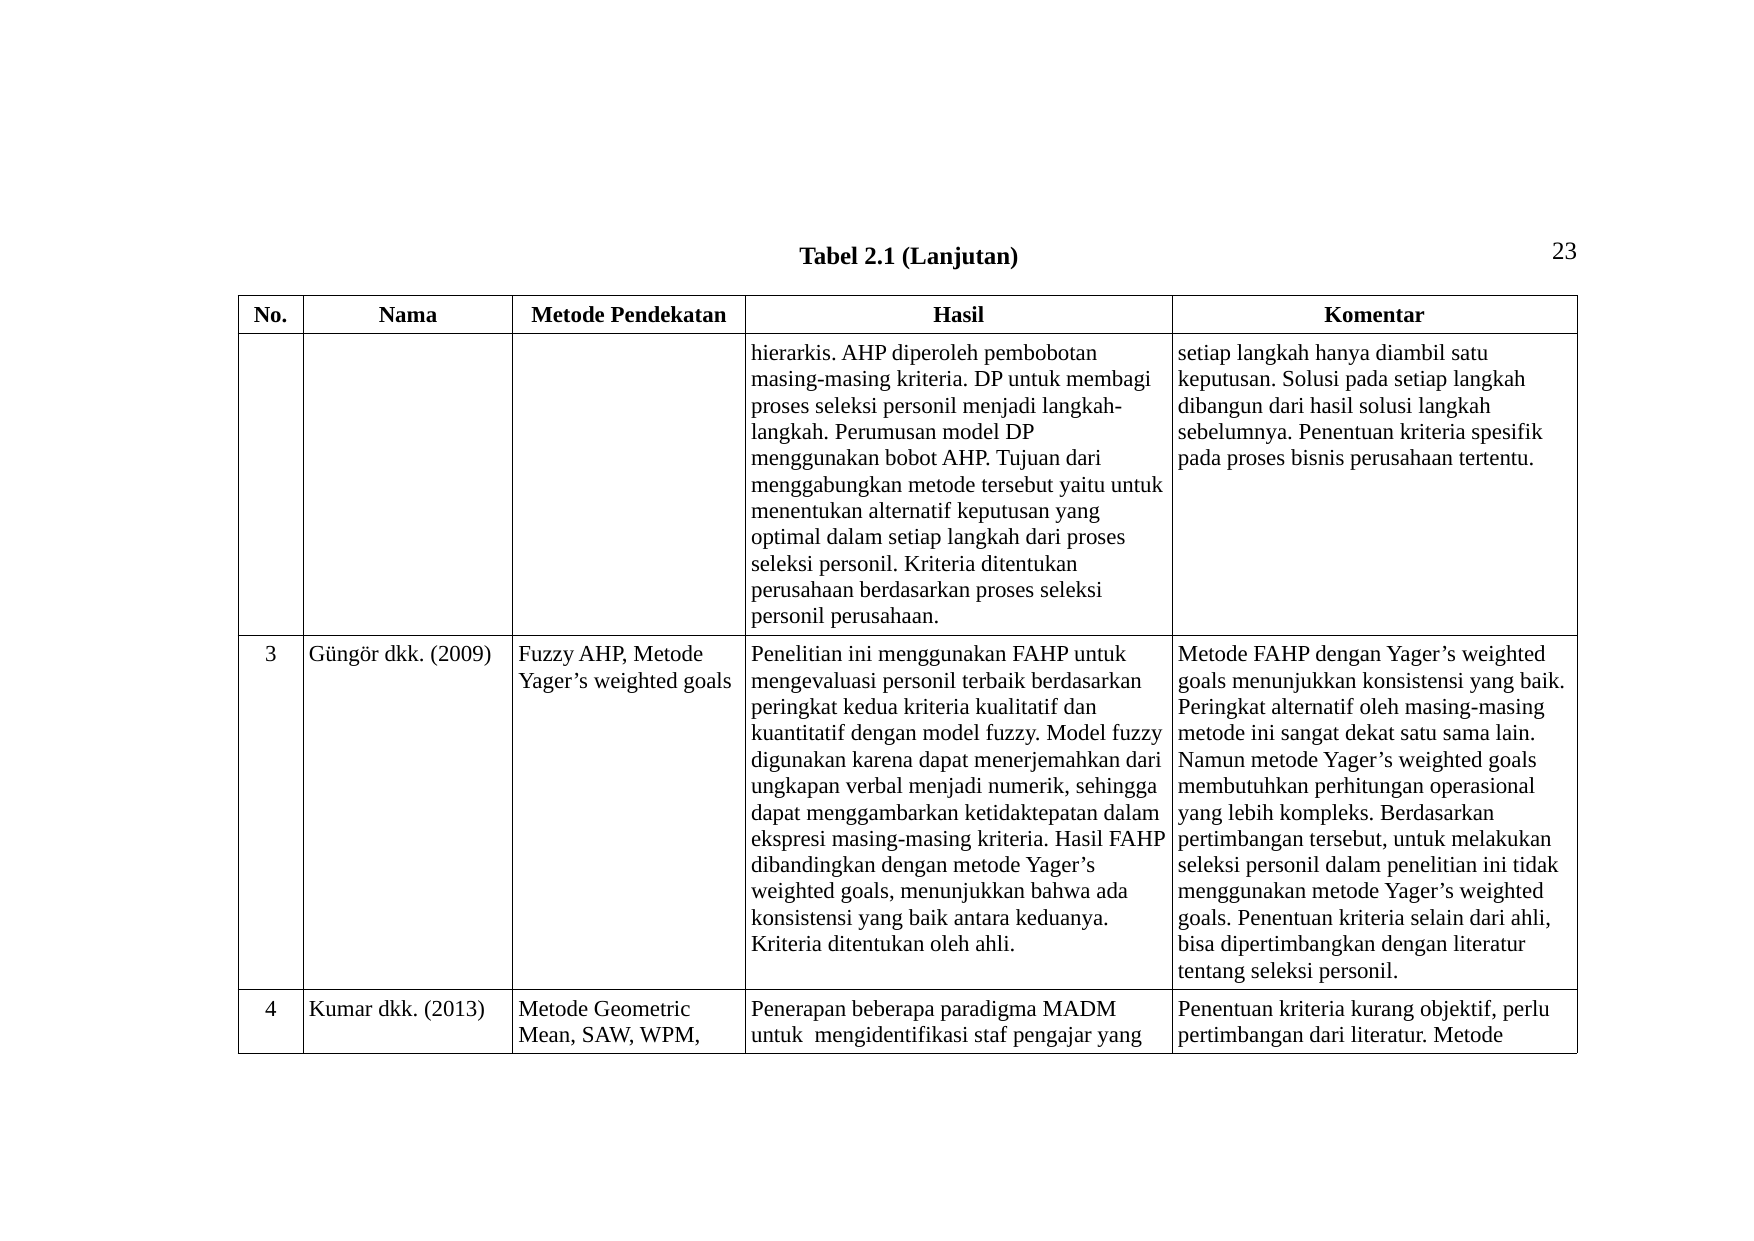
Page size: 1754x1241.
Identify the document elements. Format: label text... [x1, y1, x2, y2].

table_cell [304, 334, 512, 634]
table_cell Penentuan kriteria kurang objektif, perlu pertimbangan dari literatur. Metode [1173, 990, 1577, 1053]
table_cell 3 [239, 636, 303, 989]
table_cell Metode FAHP dengan Yager’s weighted goals menunjukkan konsistensi yang baik. Peringkat alternatif oleh masing-masing metode ini sangat dekat satu sama lain. Namun metode Yager’s weighted goals membutuhkan perhitungan operasional yang lebih kompleks. Berdasarkan pertimbangan tersebut, untuk melakukan seleksi personil dalam penelitian ini tidak menggunakan metode Yager’s weighted goals. Penentuan kriteria selain dari ahli, bisa dipertimbangkan dengan literatur tentang seleksi personil. [1173, 636, 1577, 989]
table_header Nama [304, 296, 512, 333]
text Tabel 2.1 (Lanjutan) [277, 241, 1541, 270]
table_cell 4 [239, 990, 303, 1053]
table_header Hasil [746, 296, 1172, 333]
table_header Komentar [1173, 296, 1577, 333]
table_header No. [239, 296, 303, 333]
table_cell hierarkis. AHP diperoleh pembobotan masing-masing kriteria. DP untuk membagi proses seleksi personil menjadi langkah-langkah. Perumusan model DP menggunakan bobot AHP. Tujuan dari menggabungkan metode tersebut yaitu untuk menentukan alternatif keputusan yang optimal dalam setiap langkah dari proses seleksi personil. Kriteria ditentukan perusahaan berdasarkan proses seleksi personil perusahaan. [746, 334, 1172, 634]
table_cell [239, 334, 303, 634]
table_cell Penelitian ini menggunakan FAHP untuk mengevaluasi personil terbaik berdasarkan peringkat kedua kriteria kualitatif dan kuantitatif dengan model fuzzy. Model fuzzy digunakan karena dapat menerjemahkan dari ungkapan verbal menjadi numerik, sehingga dapat menggambarkan ketidaktepatan dalam ekspresi masing-masing kriteria. Hasil FAHP dibandingkan dengan metode Yager’s weighted goals, menunjukkan bahwa ada konsistensi yang baik antara keduanya. Kriteria ditentukan oleh ahli. [746, 636, 1172, 989]
table_cell Penerapan beberapa paradigma MADM untuk mengidentifikasi staf pengajar yang [746, 990, 1172, 1053]
table_cell Güngör dkk. (2009) [304, 636, 512, 989]
table_cell [513, 334, 745, 634]
table_cell setiap langkah hanya diambil satu keputusan. Solusi pada setiap langkah dibangun dari hasil solusi langkah sebelumnya. Penentuan kriteria spesifik pada proses bisnis perusahaan tertentu. [1173, 334, 1577, 634]
table_cell Kumar dkk. (2013) [304, 990, 512, 1053]
table_cell Fuzzy AHP, Metode Yager’s weighted goals [513, 636, 745, 989]
table_cell Metode Geometric Mean, SAW, WPM, [513, 990, 745, 1053]
table_header Metode Pendekatan [513, 296, 745, 333]
